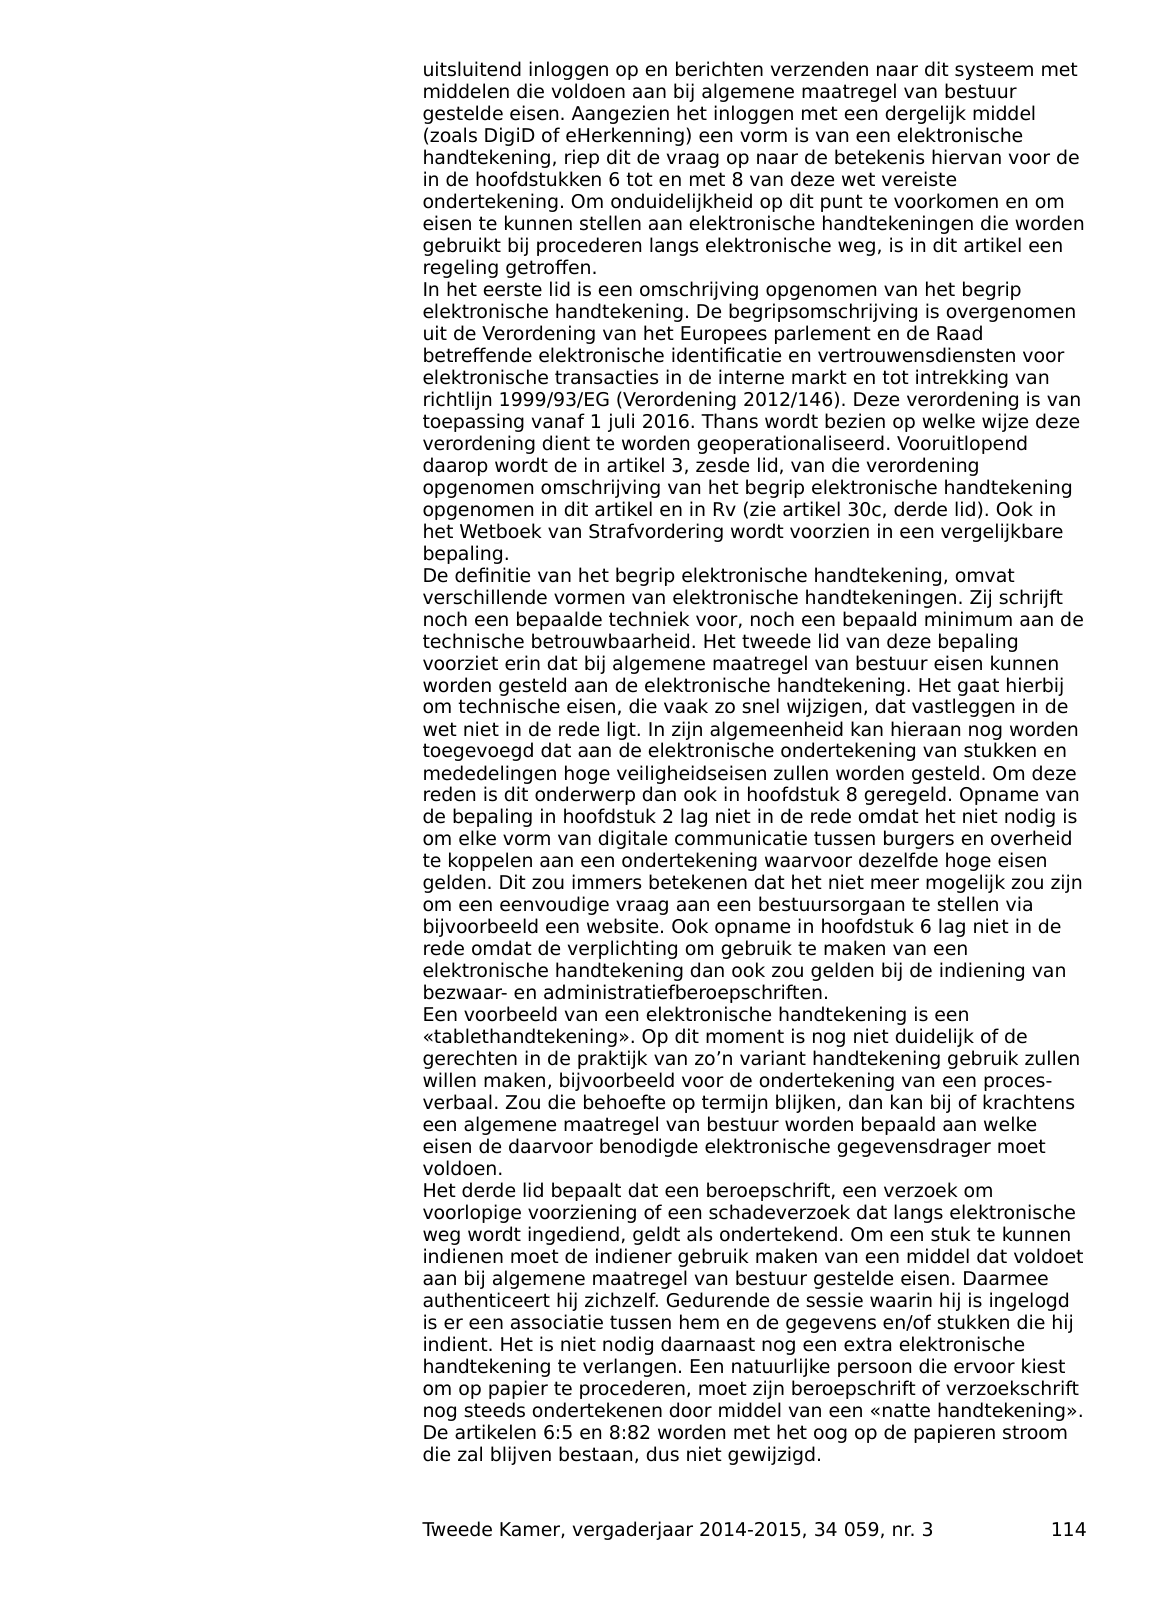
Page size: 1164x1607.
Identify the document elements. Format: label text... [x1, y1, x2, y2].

text Een voorbeeld van een elektronische handtekening is een «tablethandtekening». Op dit moment is nog niet duidelijk of de gerechten in de praktijk van zo’n variant handtekening gebruik zullen willen maken, bijvoorbeeld voor de ondertekening van een proces-verbaal. Zou die behoefte op termijn blijken, dan kan bij of krachtens een algemene maatregel van bestuur worden bepaald aan welke eisen de daarvoor benodigde elektronische gegevensdrager moet voldoen. [422, 1004, 1087, 1180]
text De definitie van het begrip elektronische handtekening, omvat verschillende vormen van elektronische handtekeningen. Zij schrijft noch een bepaalde techniek voor, noch een bepaald minimum aan de technische betrouwbaarheid. Het tweede lid van deze bepaling voorziet erin dat bij algemene maatregel van bestuur eisen kunnen worden gesteld aan de elektronische handtekening. Het gaat hierbij om technische eisen, die vaak zo snel wijzigen, dat vastleggen in de wet niet in de rede ligt. In zijn algemeenheid kan hieraan nog worden toegevoegd dat aan de elektronische ondertekening van stukken en mededelingen hoge veiligheidseisen zullen worden gesteld. Om deze reden is dit onderwerp dan ook in hoofdstuk 8 geregeld. Opname van de bepaling in hoofdstuk 2 lag niet in de rede omdat het niet nodig is om elke vorm van digitale communicatie tussen burgers en overheid te koppelen aan een ondertekening waarvoor dezelfde hoge eisen gelden. Dit zou immers betekenen dat het niet meer mogelijk zou zijn om een eenvoudige vraag aan een bestuursorgaan te stellen via bijvoorbeeld een website. Ook opname in hoofdstuk 6 lag niet in de rede omdat de verplichting om gebruik te maken van een elektronische handtekening dan ook zou gelden bij de indiening van bezwaar- en administratiefberoepschriften. [422, 564, 1087, 1004]
text Het derde lid bepaalt dat een beroepschrift, een verzoek om voorlopige voorziening of een schadeverzoek dat langs elektronische weg wordt ingediend, geldt als ondertekend. Om een stuk te kunnen indienen moet de indiener gebruik maken van een middel dat voldoet aan bij algemene maatregel van bestuur gestelde eisen. Daarmee authenticeert hij zichzelf. Gedurende de sessie waarin hij is ingelogd is er een associatie tussen hem en de gegevens en/of stukken die hij indient. Het is niet nodig daarnaast nog een extra elektronische handtekening te verlangen. Een natuurlijke persoon die ervoor kiest om op papier te procederen, moet zijn beroepschrift of verzoekschrift nog steeds ondertekenen door middel van een «natte handtekening». De artikelen 6:5 en 8:82 worden met het oog op de papieren stroom die zal blijven bestaan, dus niet gewijzigd. [422, 1180, 1087, 1466]
text uitsluitend inloggen op en berichten verzenden naar dit systeem met middelen die voldoen aan bij algemene maatregel van bestuur gestelde eisen. Aangezien het inloggen met een dergelijk middel (zoals DigiD of eHerkenning) een vorm is van een elektronische handtekening, riep dit de vraag op naar de betekenis hiervan voor de in de hoofdstukken 6 tot en met 8 van deze wet vereiste ondertekening. Om onduidelijkheid op dit punt te voorkomen en om eisen te kunnen stellen aan elektronische handtekeningen die worden gebruikt bij procederen langs elektronische weg, is in dit artikel een regeling getroffen. [422, 59, 1087, 279]
text In het eerste lid is een omschrijving opgenomen van het begrip elektronische handtekening. De begripsomschrijving is overgenomen uit de Verordening van het Europees parlement en de Raad betreffende elektronische identificatie en vertrouwensdiensten voor elektronische transacties in de interne markt en tot intrekking van richtlijn 1999/93/EG (Verordening 2012/146). Deze verordening is van toepassing vanaf 1 juli 2016. Thans wordt bezien op welke wijze deze verordening dient te worden geoperationaliseerd. Vooruitlopend daarop wordt de in artikel 3, zesde lid, van die verordening opgenomen omschrijving van het begrip elektronische handtekening opgenomen in dit artikel en in Rv (zie artikel 30c, derde lid). Ook in het Wetboek van Strafvordering wordt voorzien in een vergelijkbare bepaling. [422, 279, 1087, 564]
